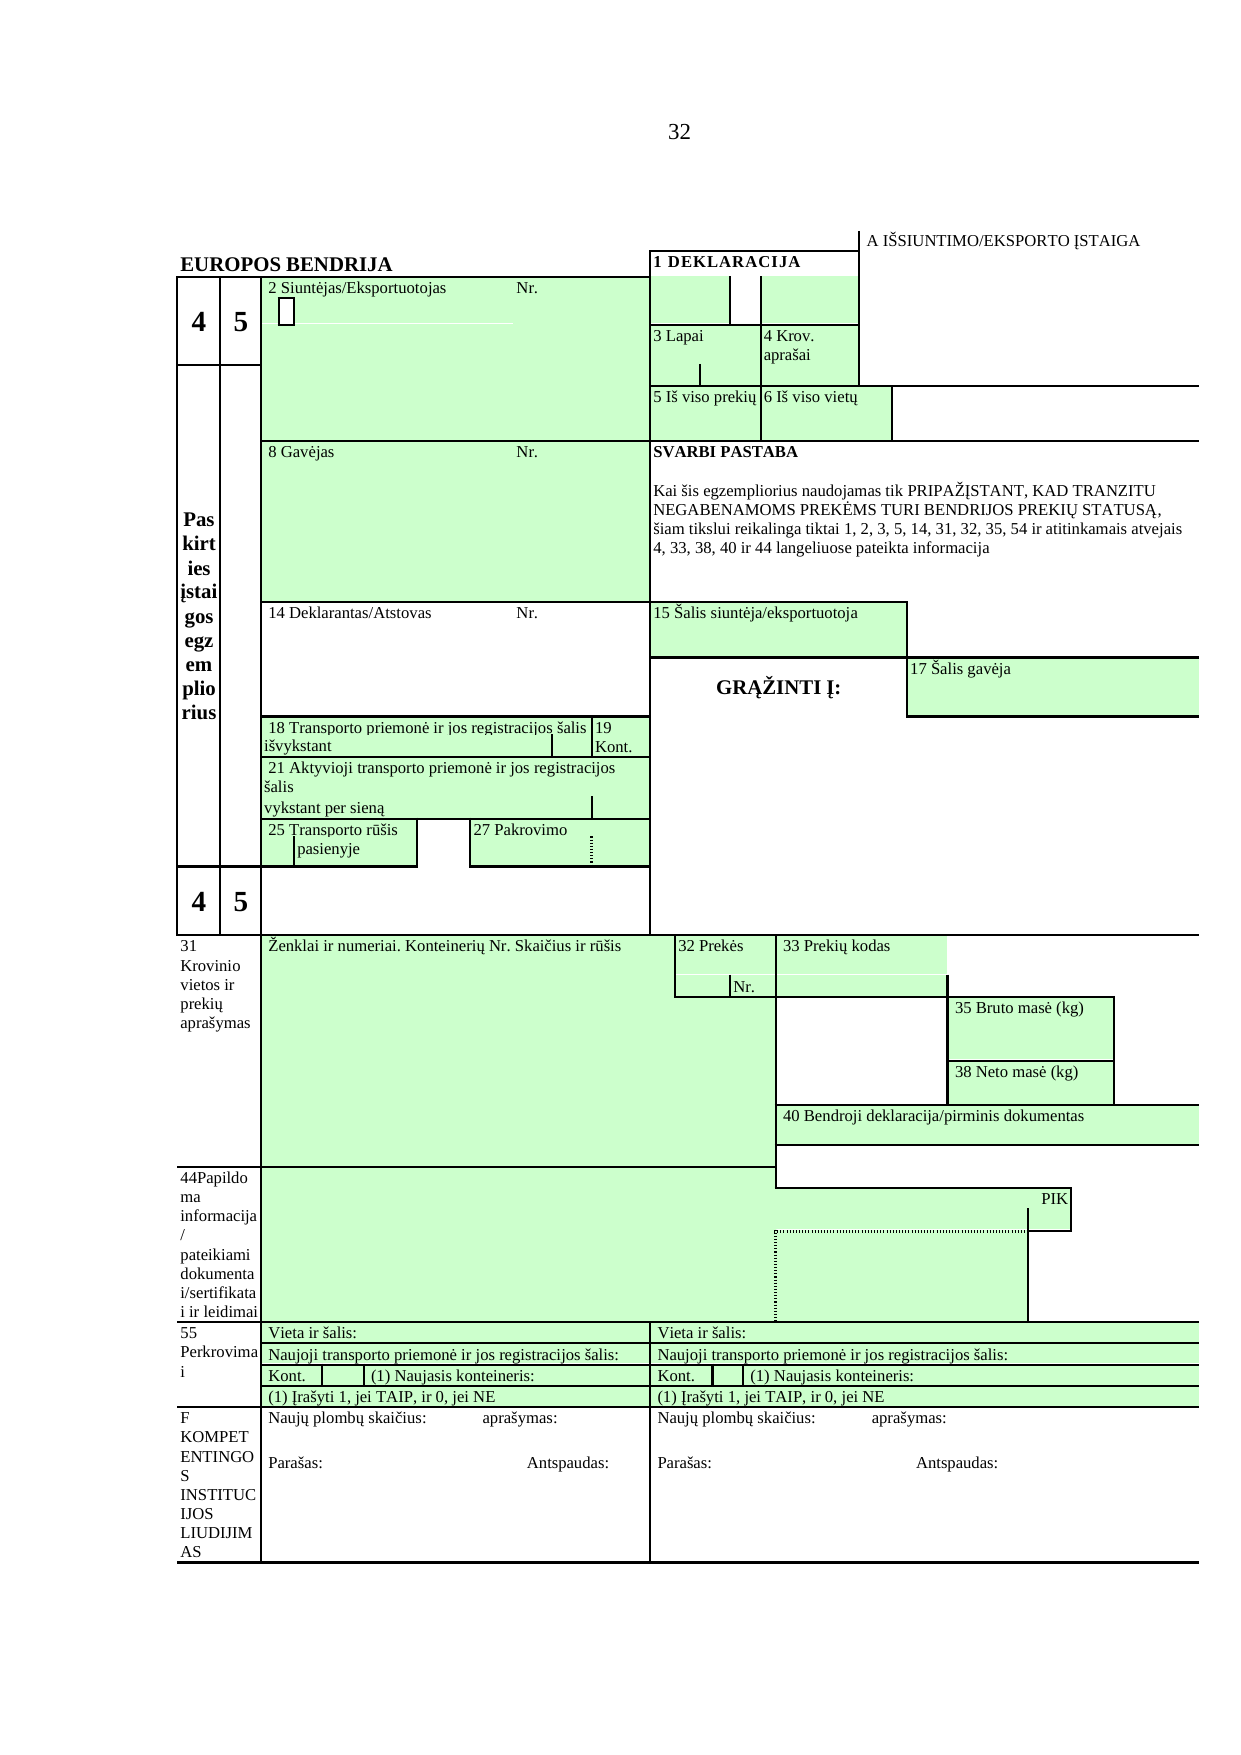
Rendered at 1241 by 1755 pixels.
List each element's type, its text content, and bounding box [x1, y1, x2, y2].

table_cell 3 Lapai [651, 326, 760, 364]
table_header [177, 231, 858, 250]
table_cell [470, 868, 649, 934]
table_cell [221, 366, 260, 865]
table_cell [776, 1230, 1027, 1321]
table_cell [907, 796, 1023, 818]
table_cell grąžinti į: [651, 659, 906, 715]
table_cell [262, 324, 513, 440]
table_cell (1) Naujasis konteineris: [744, 1366, 1199, 1385]
table_cell [1023, 796, 1056, 818]
table_cell [676, 975, 729, 996]
table_cell 21 Aktyvioji transporto priemonė ir jos registracijos šalis [262, 758, 649, 796]
table_cell [295, 297, 513, 323]
table_cell [1023, 756, 1199, 796]
table_cell 31 Krovinio vietos ir prekių aprašymas [177, 936, 260, 1166]
table_cell [651, 818, 907, 836]
table_cell [592, 820, 649, 836]
table_cell [651, 276, 729, 323]
table_cell [949, 975, 1003, 996]
table_cell pasienyje [295, 836, 416, 865]
table_cell [1056, 796, 1085, 818]
table_cell [1129, 936, 1199, 974]
table_cell 1 DEKLARACIJA [651, 252, 858, 276]
table_cell [1072, 1208, 1085, 1229]
table_cell PIK [776, 1189, 1070, 1208]
table_cell [777, 1083, 872, 1104]
table_cell [651, 364, 699, 385]
table_cell 17 Šalis gavėja [908, 659, 1199, 715]
table_cell [988, 1146, 1199, 1166]
table_cell [593, 796, 649, 818]
table_cell Parašas: Antspaudas: [262, 1451, 649, 1561]
table_cell [262, 297, 278, 323]
table_cell [988, 1166, 1199, 1187]
table_cell [776, 1208, 1027, 1229]
table_cell Naujoji transporto priemonė ir jos registracijos šalis: [651, 1344, 1199, 1363]
table_cell [651, 756, 907, 796]
table_cell [714, 1366, 742, 1385]
table_cell [675, 998, 775, 1166]
table_cell 55 Perkrovimai [177, 1323, 260, 1406]
table_cell [762, 276, 858, 323]
table_cell [1129, 1187, 1199, 1208]
table_cell [907, 865, 1199, 934]
table_cell Kont. [651, 1366, 711, 1385]
table_cell Vieta ir šalis: [262, 1323, 649, 1342]
table_cell [1085, 1208, 1114, 1229]
table_cell [695, 796, 907, 818]
table_cell (1) Įrašyti 1, jei TAIP, ir 0, jei NE [651, 1387, 1199, 1406]
table_cell 44Papildoma informacija / pateikiami dokumentai/sertifikatai ir leidimai [177, 1168, 260, 1321]
table_cell [1071, 975, 1129, 996]
table_cell [892, 1038, 946, 1059]
table_cell [907, 818, 1199, 836]
table_cell [1072, 1187, 1085, 1208]
table_cell europos bendrija [177, 250, 649, 276]
table_cell F KOMPETENTINGOS INSTITUCIJOS LIUDIJIMAS [177, 1408, 260, 1561]
table_cell [1129, 734, 1199, 756]
table_cell (1) Naujasis konteineris: [365, 1366, 649, 1385]
table_cell 32 Prekės [676, 936, 775, 974]
table_cell [731, 276, 760, 323]
table_cell [777, 1060, 946, 1082]
table_cell [700, 734, 1129, 756]
table_cell 5 [221, 868, 260, 934]
table_cell išvykstant [262, 734, 551, 756]
table_cell 38 Neto masė (kg) [949, 1062, 1113, 1104]
table_cell Kont. [262, 1366, 321, 1385]
table_cell [651, 836, 907, 865]
table_cell [323, 1366, 363, 1385]
table_cell [777, 1017, 872, 1038]
table_cell [777, 1038, 797, 1059]
table_cell Nr. [731, 975, 775, 996]
table_cell [1129, 975, 1199, 996]
table_cell 14 Deklarantas/Atstovas [262, 603, 513, 715]
table_cell [651, 796, 695, 818]
table_cell [1085, 796, 1199, 818]
table_cell [797, 1038, 872, 1059]
table_cell 40 Bendroji deklaracija/pirminis dokumentas [777, 1106, 1199, 1144]
table_cell [553, 734, 591, 756]
table_cell Ženklai ir numeriai. Konteinerių Nr. Skaičius ir rūšis [262, 936, 675, 1166]
table_cell 5 [221, 278, 260, 364]
table_cell [777, 975, 946, 996]
table_cell [777, 998, 946, 1017]
table_cell 8 Gavėjas [262, 442, 513, 601]
table_cell [651, 715, 1199, 734]
table_cell [262, 836, 293, 865]
table_cell [908, 601, 1199, 656]
table_cell [777, 1146, 988, 1166]
table_cell 27 Pakrovimo vieta [471, 820, 592, 836]
table_cell 4 Krov. aprašai [762, 326, 858, 364]
table_cell [872, 1017, 946, 1038]
table_cell [907, 836, 1199, 865]
table_cell Parašas: Antspaudas: [651, 1451, 1199, 1561]
table_cell [418, 820, 469, 836]
table_cell vykstant per sieną [262, 796, 591, 818]
table_cell [777, 1166, 988, 1187]
table_cell [1114, 1208, 1129, 1229]
table_cell 33 Prekių kodas [777, 936, 947, 974]
table_cell [1071, 936, 1129, 974]
table_cell SVARBI PASTABA Kai šis egzempliorius naudojamas tik pripažįstant, kad TRANZITU NEGABENAMOMS PREKĖMS turi bendrijos prekių statusą, šiam tikslui reikalinga tiktai 1, 2, 3, 5, 14, 31, 32, 35, 54 ir atitinkamais atvejais 4, 33, 38, 40 ir 44 langeliuose pateikta informacija [651, 442, 1199, 601]
table_cell [948, 936, 1071, 974]
table_cell [872, 1083, 946, 1104]
table_cell Naujų plombų skaičius: aprašymas: [651, 1408, 1199, 1451]
table_cell [262, 1168, 776, 1321]
table_cell 2 Siuntėjas/Eksportuotojas [262, 278, 513, 297]
table_cell [651, 865, 907, 934]
table_cell Naujoji transporto priemonė ir jos registracijos šalis: [262, 1344, 649, 1363]
table_cell [1029, 1230, 1199, 1321]
table_cell [280, 299, 293, 323]
table_cell 35 Bruto masė (kg) [949, 998, 1113, 1059]
table_cell [762, 364, 858, 385]
table_cell 15 Šalis siuntėja/eksportuotoja [651, 603, 906, 656]
table_cell [262, 865, 470, 934]
table_cell [893, 387, 1199, 440]
table_cell Vieta ir šalis: [651, 1323, 1199, 1342]
table_cell 4 [178, 868, 219, 934]
table_cell [418, 836, 469, 865]
table_cell Paskirties įstaigos egzempliorius [178, 366, 219, 865]
table_cell 4 [178, 278, 219, 364]
table_cell Nr. [513, 442, 649, 601]
table_cell [1085, 1187, 1114, 1208]
table_cell [872, 1038, 892, 1059]
table_cell [1114, 1187, 1129, 1208]
table_cell [471, 836, 592, 865]
table_header A IŠSIUNTIMO/EKSPORTO ĮSTAIGA [860, 231, 1199, 385]
table_cell 25 Transporto rūšis [262, 820, 416, 836]
table_cell 6 Iš viso vietų [762, 387, 891, 440]
table_cell [1029, 1208, 1070, 1229]
table_cell Naujų plombų skaičius: aprašymas: [262, 1408, 649, 1451]
table_cell [1129, 1208, 1199, 1229]
table_cell (1) Įrašyti 1, jei TAIP, ir 0, jei NE [262, 1387, 649, 1406]
table_cell [1003, 975, 1071, 996]
table_cell 18 Transporto priemonė ir jos registracijos šalis [262, 718, 591, 734]
table_cell [1115, 996, 1199, 1059]
table_cell [1115, 1060, 1199, 1104]
table_cell [651, 734, 700, 756]
table_cell Nr. [513, 278, 649, 440]
table_cell 5 Iš viso prekių [651, 387, 760, 440]
table_cell Nr. [513, 603, 649, 715]
table_cell [592, 836, 649, 865]
table_cell [701, 364, 760, 385]
table_cell 19 Kont. [593, 718, 649, 756]
table_cell [907, 756, 1023, 796]
